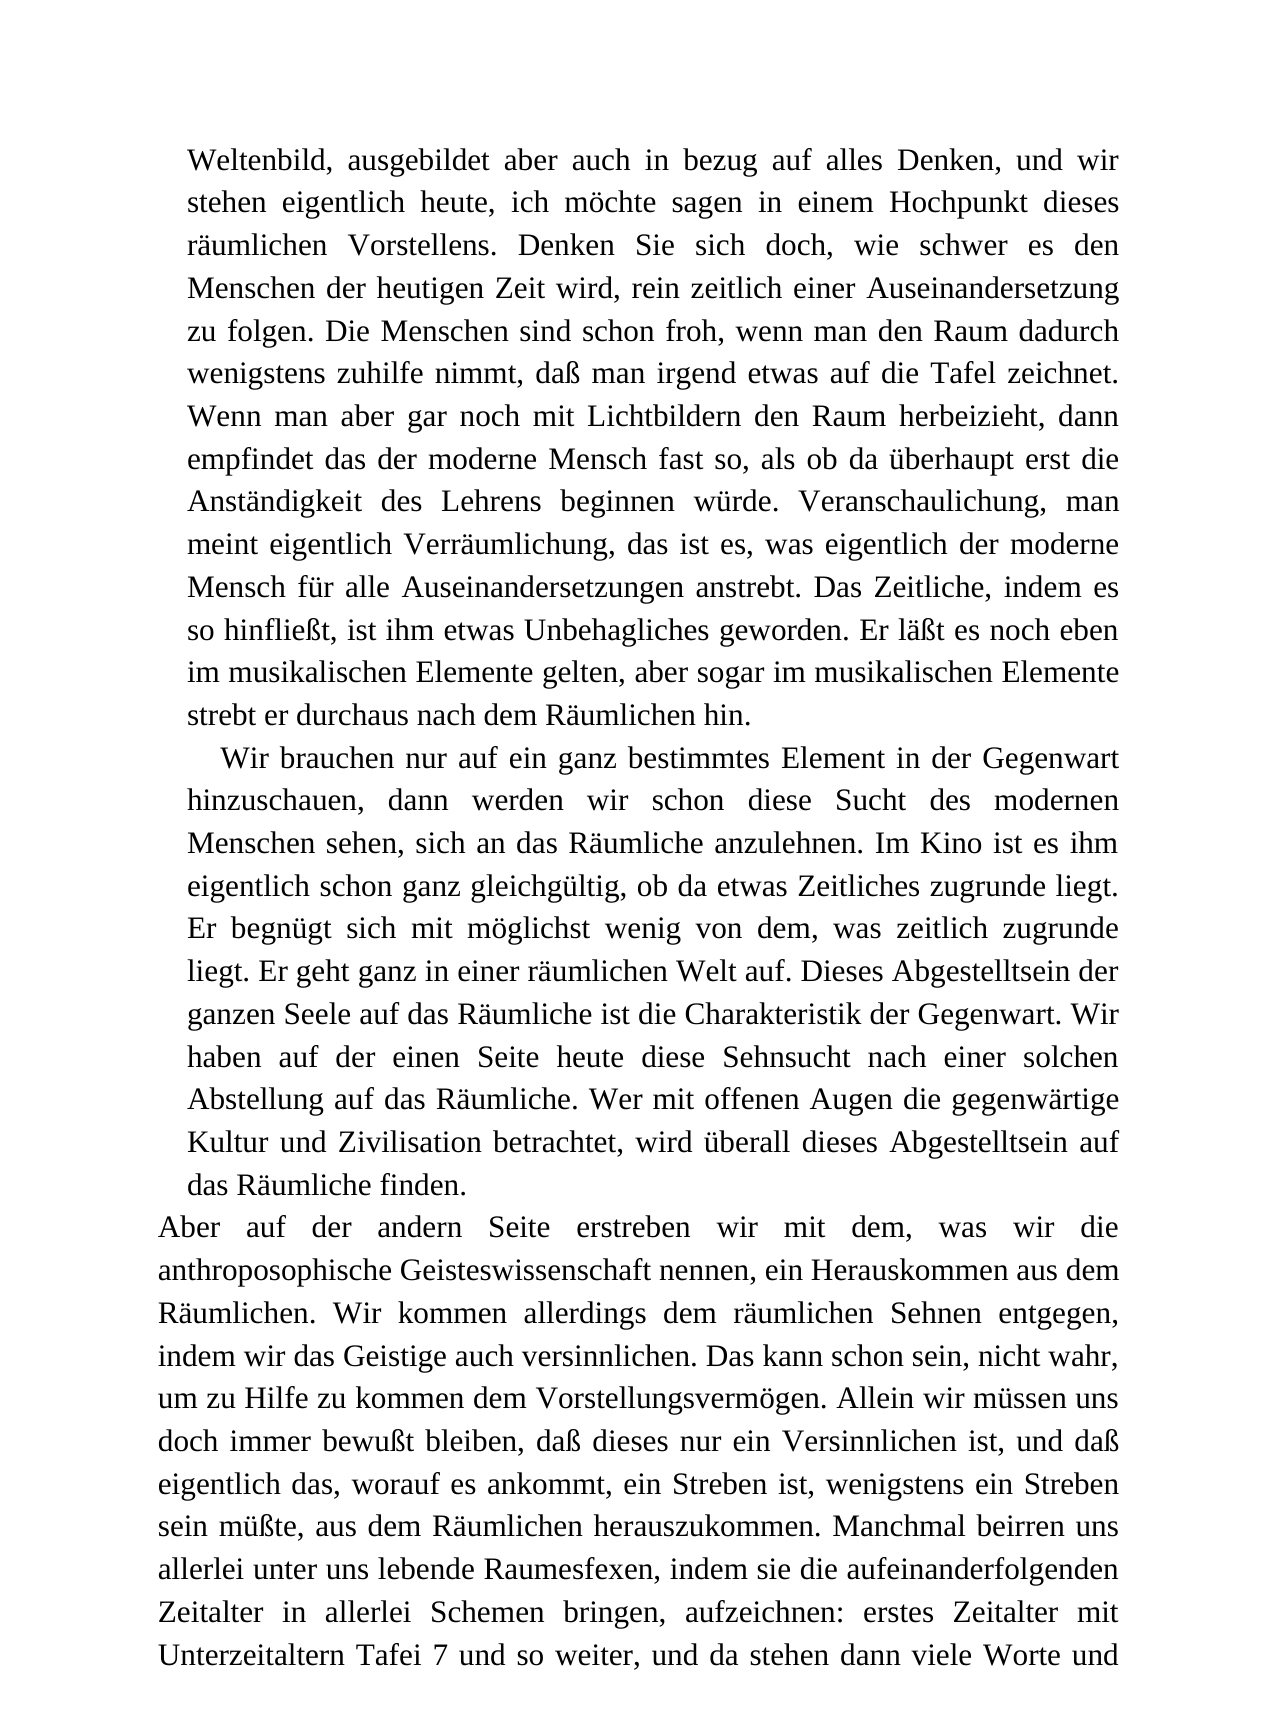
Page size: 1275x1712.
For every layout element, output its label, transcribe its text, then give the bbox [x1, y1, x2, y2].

text Weltenbild, ausgebildet aber auch in bezug auf alles Denken, und wir stehen eigentlich heute, ich möchte sagen in einem Hochpunkt dieses räumlichen Vorstellens. Denken Sie sich doch, wie schwer es den Menschen der heutigen Zeit wird, rein zeitlich einer Auseinandersetzung zu folgen. Die Menschen sind schon froh, wenn man den Raum dadurch wenigstens zuhilfe nimmt, daß man irgend etwas auf die Tafel zeichnet. Wenn man aber gar noch mit Lichtbildern den Raum herbeizieht, dann empfindet das der moderne Mensch fast so, als ob da überhaupt erst die Anständigkeit des Lehrens beginnen würde. Veranschaulichung, man meint eigentlich Verräumlichung, das ist es, was eigentlich der moderne Mensch für alle Auseinandersetzungen anstrebt. Das Zeitliche, indem es so hinfließt, ist ihm etwas Unbehagliches geworden. Er läßt es noch eben im musikalischen Elemente gelten, aber sogar im musikalischen Elemente strebt er durchaus nach dem Räumlichen hin. [187, 141, 1120, 732]
text Aber auf der andern Seite erstreben wir mit dem, was wir die anthroposophische Geisteswissenschaft nennen, ein Herauskommen aus dem Räumlichen. Wir kommen allerdings dem räumlichen Sehnen entgegen, indem wir das Geistige auch versinnlichen. Das kann schon sein, nicht wahr, um zu Hilfe zu kommen dem Vorstellungsvermögen. Allein wir müssen uns doch immer bewußt bleiben, daß dieses nur ein Versinnlichen ist, und daß eigentlich das, worauf es ankommt, ein Streben ist, wenigstens ein Streben sein müßte, aus dem Räumlichen herauszukommen. Manchmal beirren uns allerlei unter uns lebende Raumesfexen, indem sie die aufeinanderfolgenden Zeitalter in allerlei Schemen bringen, aufzeichnen: erstes Zeitalter mit Unterzeitaltern Tafei 7 und so weiter, und da stehen dann viele Worte und [158, 1209, 1120, 1672]
text Wir brauchen nur auf ein ganz bestimmtes Element in der Gegenwart hinzuschauen, dann werden wir schon diese Sucht des modernen Menschen sehen, sich an das Räumliche anzulehnen. Im Kino ist es ihm eigentlich schon ganz gleichgültig, ob da etwas Zeitliches zugrunde liegt. Er begnügt sich mit möglichst wenig von dem, was zeitlich zugrunde liegt. Er geht ganz in einer räumlichen Welt auf. Dieses Abgestelltsein der ganzen Seele auf das Räumliche ist die Charakteristik der Gegenwart. Wir haben auf der einen Seite heute diese Sehnsucht nach einer solchen Abstellung auf das Räumliche. Wer mit offenen Augen die gegenwärtige Kultur und Zivilisation betrachtet, wird überall dieses Abgestelltsein auf das Räumliche finden. [187, 739, 1120, 1202]
